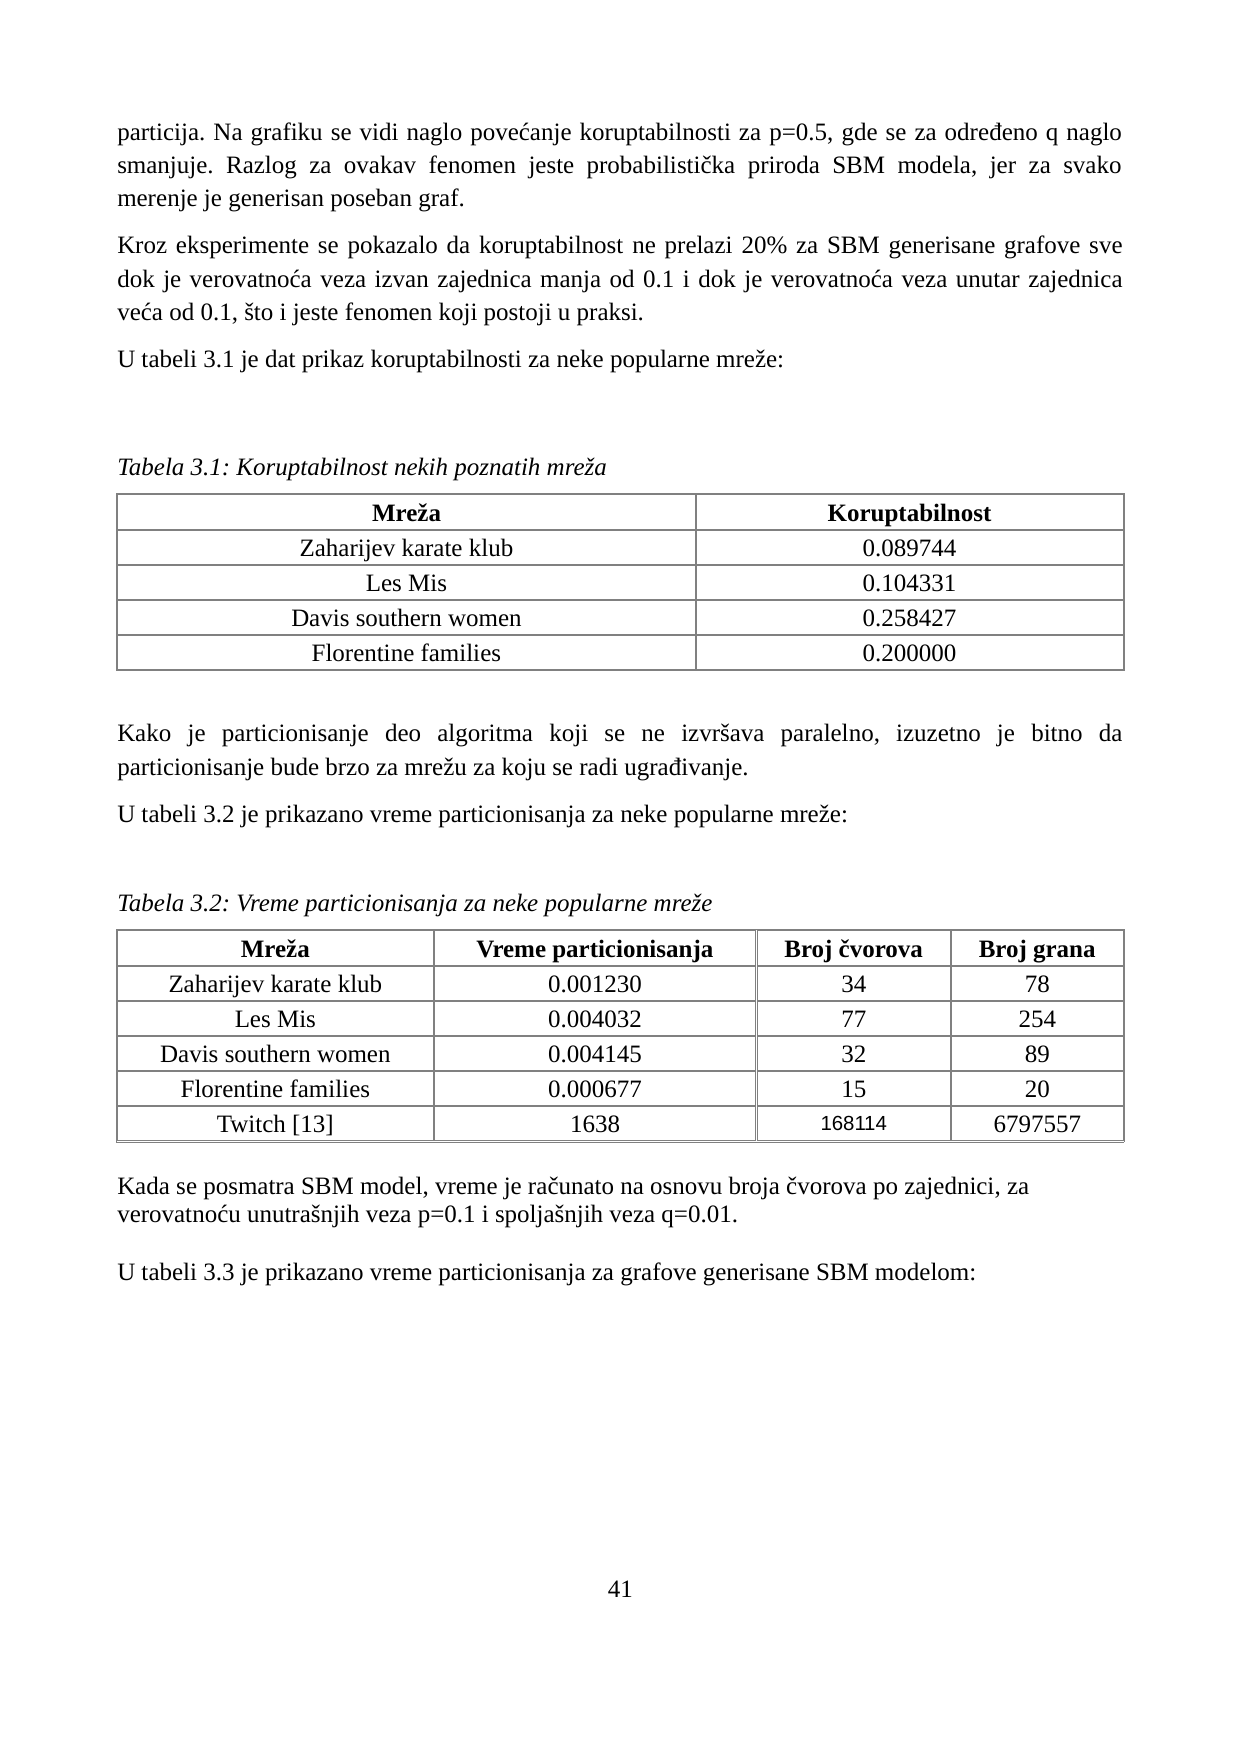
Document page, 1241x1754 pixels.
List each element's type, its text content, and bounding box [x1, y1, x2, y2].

text particija. Na grafiku se vidi naglo povećanje koruptabilnosti za p=0.5, gde se za određeno q naglo smanjuje. Razlog za ovakav fenomen jeste probabilistička priroda SBM modela, jer za svako merenje je generisan poseban graf. [117, 117, 1123, 212]
text Kada se posmatra SBM model, vreme je računato na osnovu broja čvorova po zajednici, za verovatnoću unutrašnjih veza p=0.1 i spoljašnjih veza q=0.01. [117, 1171, 1123, 1228]
table_cell 0.001230 [435, 967, 755, 1000]
table_header Broj čvorova [758, 931, 950, 965]
text Tabela 3.2: Vreme particionisanja za neke popularne mreže [117, 888, 1123, 917]
table_cell 6797557 [952, 1107, 1123, 1140]
table_cell 254 [952, 1002, 1123, 1035]
table_cell 78 [952, 967, 1123, 1000]
table_cell 0.104331 [697, 566, 1123, 599]
table_cell Les Mis [118, 1002, 433, 1035]
text Kako je particionisanje deo algoritma koji se ne izvršava paralelno, izuzetno je bitno da particionisanje bude brzo za mrežu za koju se radi ugrađivanje. [117, 718, 1123, 780]
text U tabeli 3.1 je dat prikaz koruptabilnosti za neke popularne mreže: [117, 344, 1123, 373]
table_cell Florentine families [118, 636, 695, 669]
table_cell 0.089744 [697, 531, 1123, 564]
table_cell Twitch [13] [118, 1107, 433, 1140]
table_cell Zaharijev karate klub [118, 967, 433, 1000]
table_cell 0.258427 [697, 601, 1123, 634]
table_cell 89 [952, 1037, 1123, 1070]
table_cell Florentine families [118, 1072, 433, 1105]
table_header Mreža [118, 931, 433, 965]
text Tabela 3.1: Koruptabilnost nekih poznatih mreža [117, 452, 1123, 481]
text U tabeli 3.3 je prikazano vreme particionisanja za grafove generisane SBM modelom: [117, 1257, 1123, 1286]
table_header Broj grana [952, 931, 1123, 965]
table_header Mreža [118, 495, 695, 529]
table_cell Davis southern women [118, 1037, 433, 1070]
table_cell 0.004145 [435, 1037, 755, 1070]
table_cell Davis southern women [118, 601, 695, 634]
text Kroz eksperimente se pokazalo da koruptabilnost ne prelazi 20% za SBM generisane grafove sve dok je verovatnoća veza izvan zajednica manja od 0.1 i dok je verovatnoća veza unutar zajednica veća od 0.1, što i jeste fenomen koji postoji u praksi. [117, 231, 1123, 325]
table_cell 32 [758, 1037, 950, 1070]
table_header Koruptabilnost [697, 495, 1123, 529]
table_cell 34 [758, 967, 950, 1000]
table_cell 0.000677 [435, 1072, 755, 1105]
table_cell Les Mis [118, 566, 695, 599]
table_cell 168114 [758, 1107, 950, 1140]
table_header Vreme particionisanja [435, 931, 755, 965]
table_cell 1638 [435, 1107, 755, 1140]
table_cell 0.004032 [435, 1002, 755, 1035]
table_cell Zaharijev karate klub [118, 531, 695, 564]
table_cell 20 [952, 1072, 1123, 1105]
table_cell 15 [758, 1072, 950, 1105]
table_cell 0.200000 [697, 636, 1123, 669]
table_cell 77 [758, 1002, 950, 1035]
text U tabeli 3.2 je prikazano vreme particionisanja za neke popularne mreže: [117, 799, 1123, 828]
